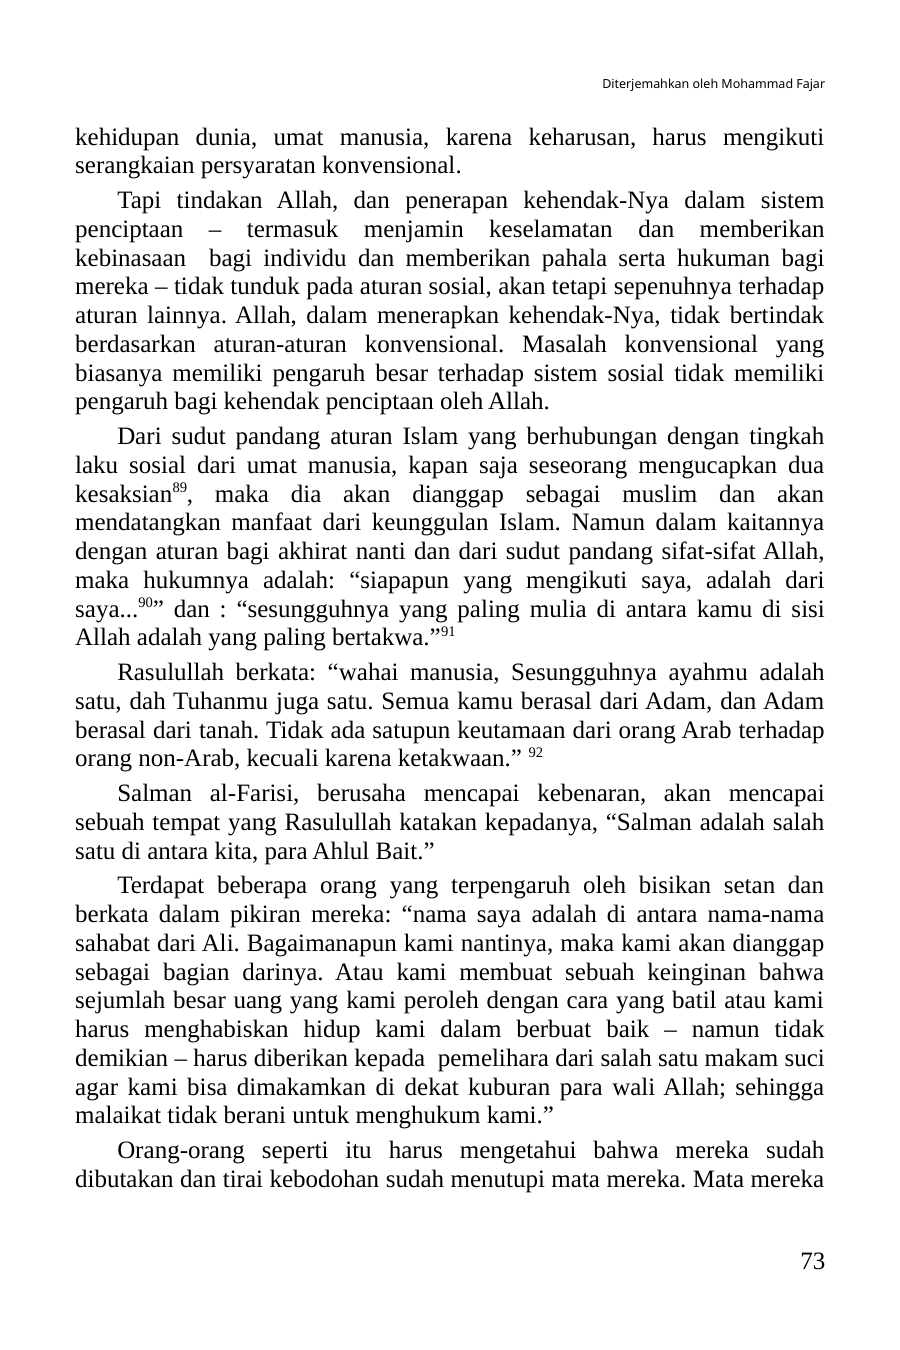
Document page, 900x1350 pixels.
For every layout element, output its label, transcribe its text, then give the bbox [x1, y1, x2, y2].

text kehidupan dunia, umat manusia, karena keharusan, harus mengikuti serangkaian persyaratan konvensional. [75, 122, 825, 179]
text Salman al-Farisi, berusaha mencapai kebenaran, akan mencapai sebuah tempat yang Rasulullah katakan kepadanya, “Salman adalah salah satu di antara kita, para Ahlul Bait.” [75, 778, 825, 864]
text Orang-orang seperti itu harus mengetahui bahwa mereka sudah dibutakan dan tirai kebodohan sudah menutupi mata mereka. Mata mereka [75, 1135, 825, 1193]
text Dari sudut pandang aturan Islam yang berhubungan dengan tingkah laku sosial dari umat manusia, kapan saja seseorang mengucapkan dua kesaksian, maka dia akan dianggap sebagai muslim dan akan mendatangkan manfaat dari keunggulan Islam. Namun dalam kaitannya dengan aturan bagi akhirat nanti dan dari sudut pandang sifat-sifat Allah, maka hukumnya adalah: “siapapun yang mengikuti saya, adalah dari saya...” dan : “sesungguhnya yang paling mulia di antara kamu di sisi Allah adalah yang paling bertakwa.” [75, 421, 825, 651]
text Tapi tindakan Allah, dan penerapan kehendak-Nya dalam sistem penciptaan – termasuk menjamin keselamatan dan memberikan kebinasaan bagi individu dan memberikan pahala serta hukuman bagi mereka – tidak tunduk pada aturan sosial, akan tetapi sepenuhnya terhadap aturan lainnya. Allah, dalam menerapkan kehendak-Nya, tidak bertindak berdasarkan aturan-aturan konvensional. Masalah konvensional yang biasanya memiliki pengaruh besar terhadap sistem sosial tidak memiliki pengaruh bagi kehendak penciptaan oleh Allah. [75, 185, 825, 415]
text Terdapat beberapa orang yang terpengaruh oleh bisikan setan dan berkata dalam pikiran mereka: “nama saya adalah di antara nama-nama sahabat dari Ali. Bagaimanapun kami nantinya, maka kami akan dianggap sebagai bagian darinya. Atau kami membuat sebuah keinginan bahwa sejumlah besar uang yang kami peroleh dengan cara yang batil atau kami harus menghabiskan hidup kami dalam berbuat baik – namun tidak demikian – harus diberikan kepada pemelihara dari salah satu makam suci agar kami bisa dimakamkan di dekat kuburan para wali Allah; sehingga malaikat tidak berani untuk menghukum kami.” [75, 871, 825, 1129]
text Rasulullah berkata: “wahai manusia, Sesungguhnya ayahmu adalah satu, dah Tuhanmu juga satu. Semua kamu berasal dari Adam, dan Adam berasal dari tanah. Tidak ada satupun keutamaan dari orang Arab terhadap orang non-Arab, kecuali karena ketakwaan.” [75, 657, 825, 772]
